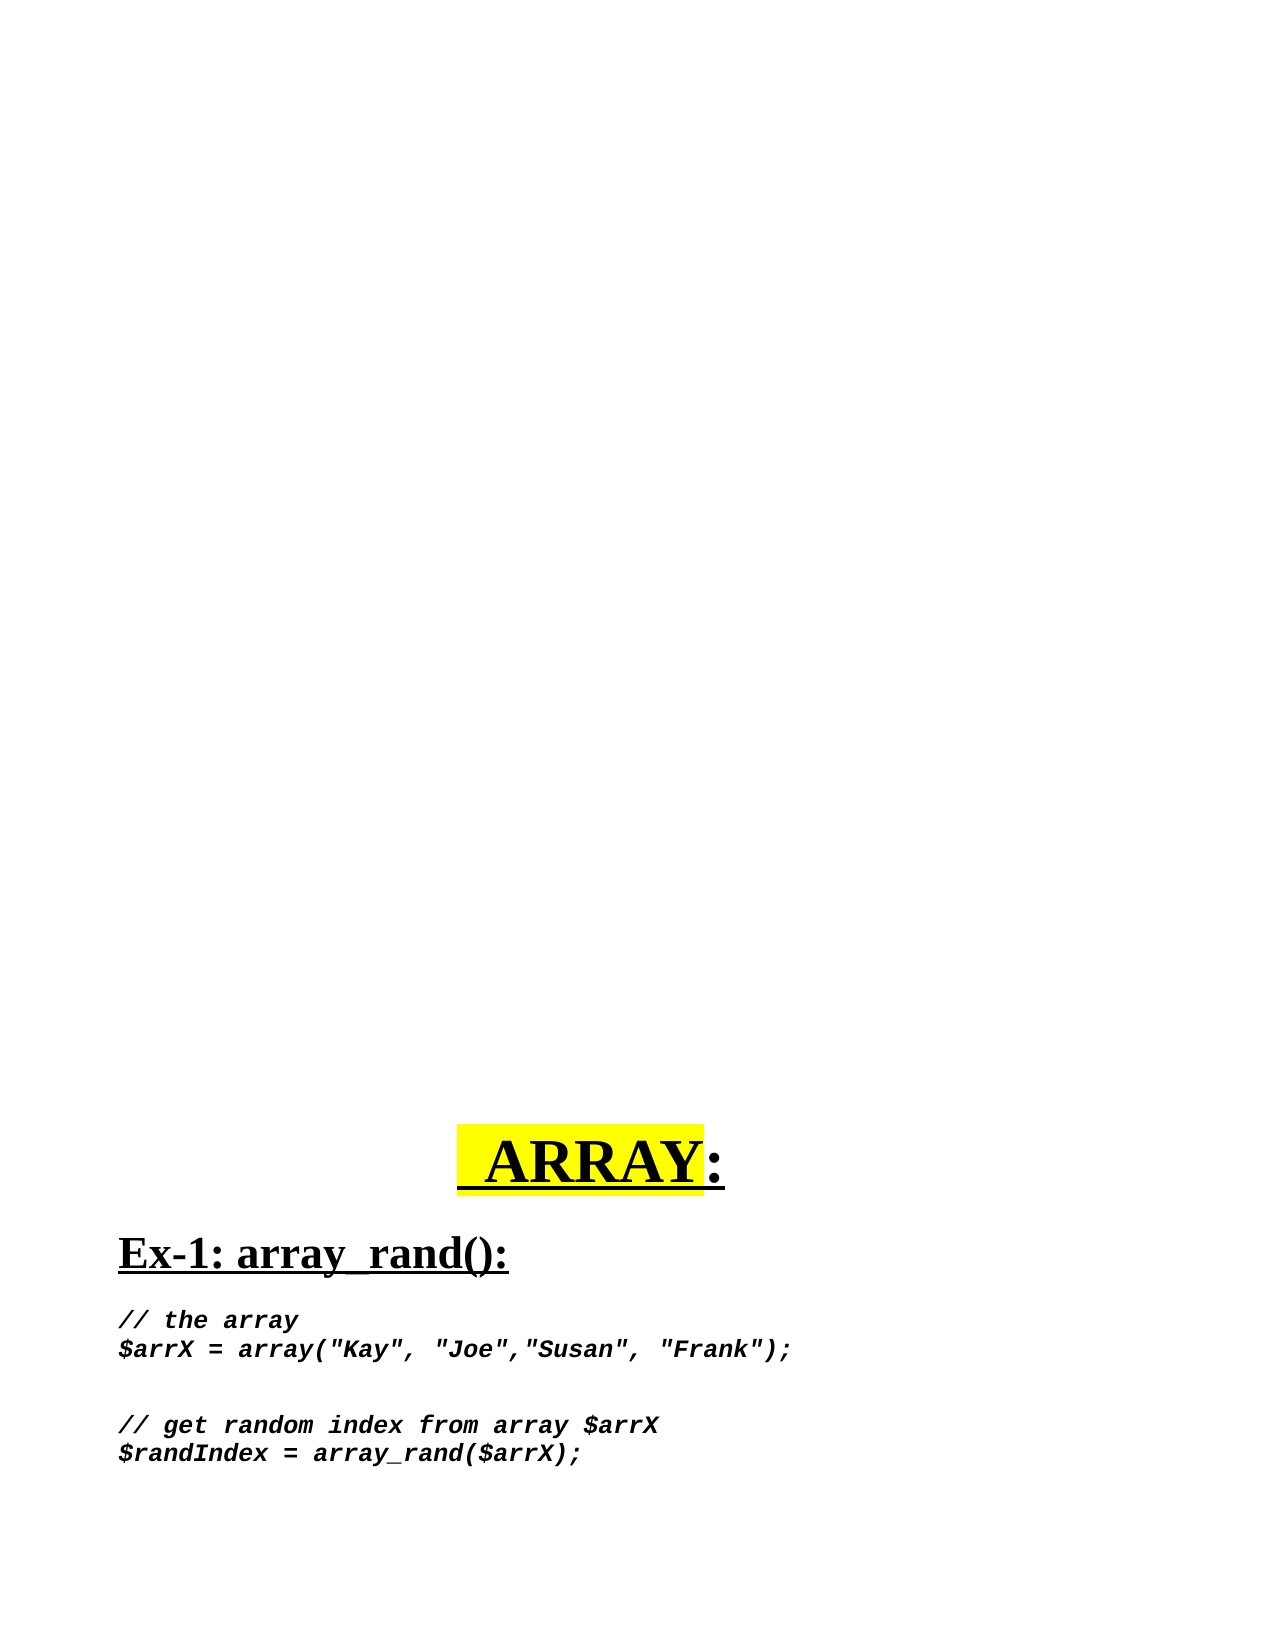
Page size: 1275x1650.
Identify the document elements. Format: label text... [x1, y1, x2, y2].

text $arrX = array("Kay", "Joe","Susan", "Frank"); [118, 1336, 1157, 1364]
text Ex-1: array_rand(): [118, 1226, 1157, 1278]
text $randIndex = array_rand($arrX); [118, 1441, 1157, 1469]
text ARRAY: [118, 1124, 1157, 1196]
text // the array [118, 1308, 1157, 1336]
text // get random index from array $arrX [118, 1412, 1157, 1441]
